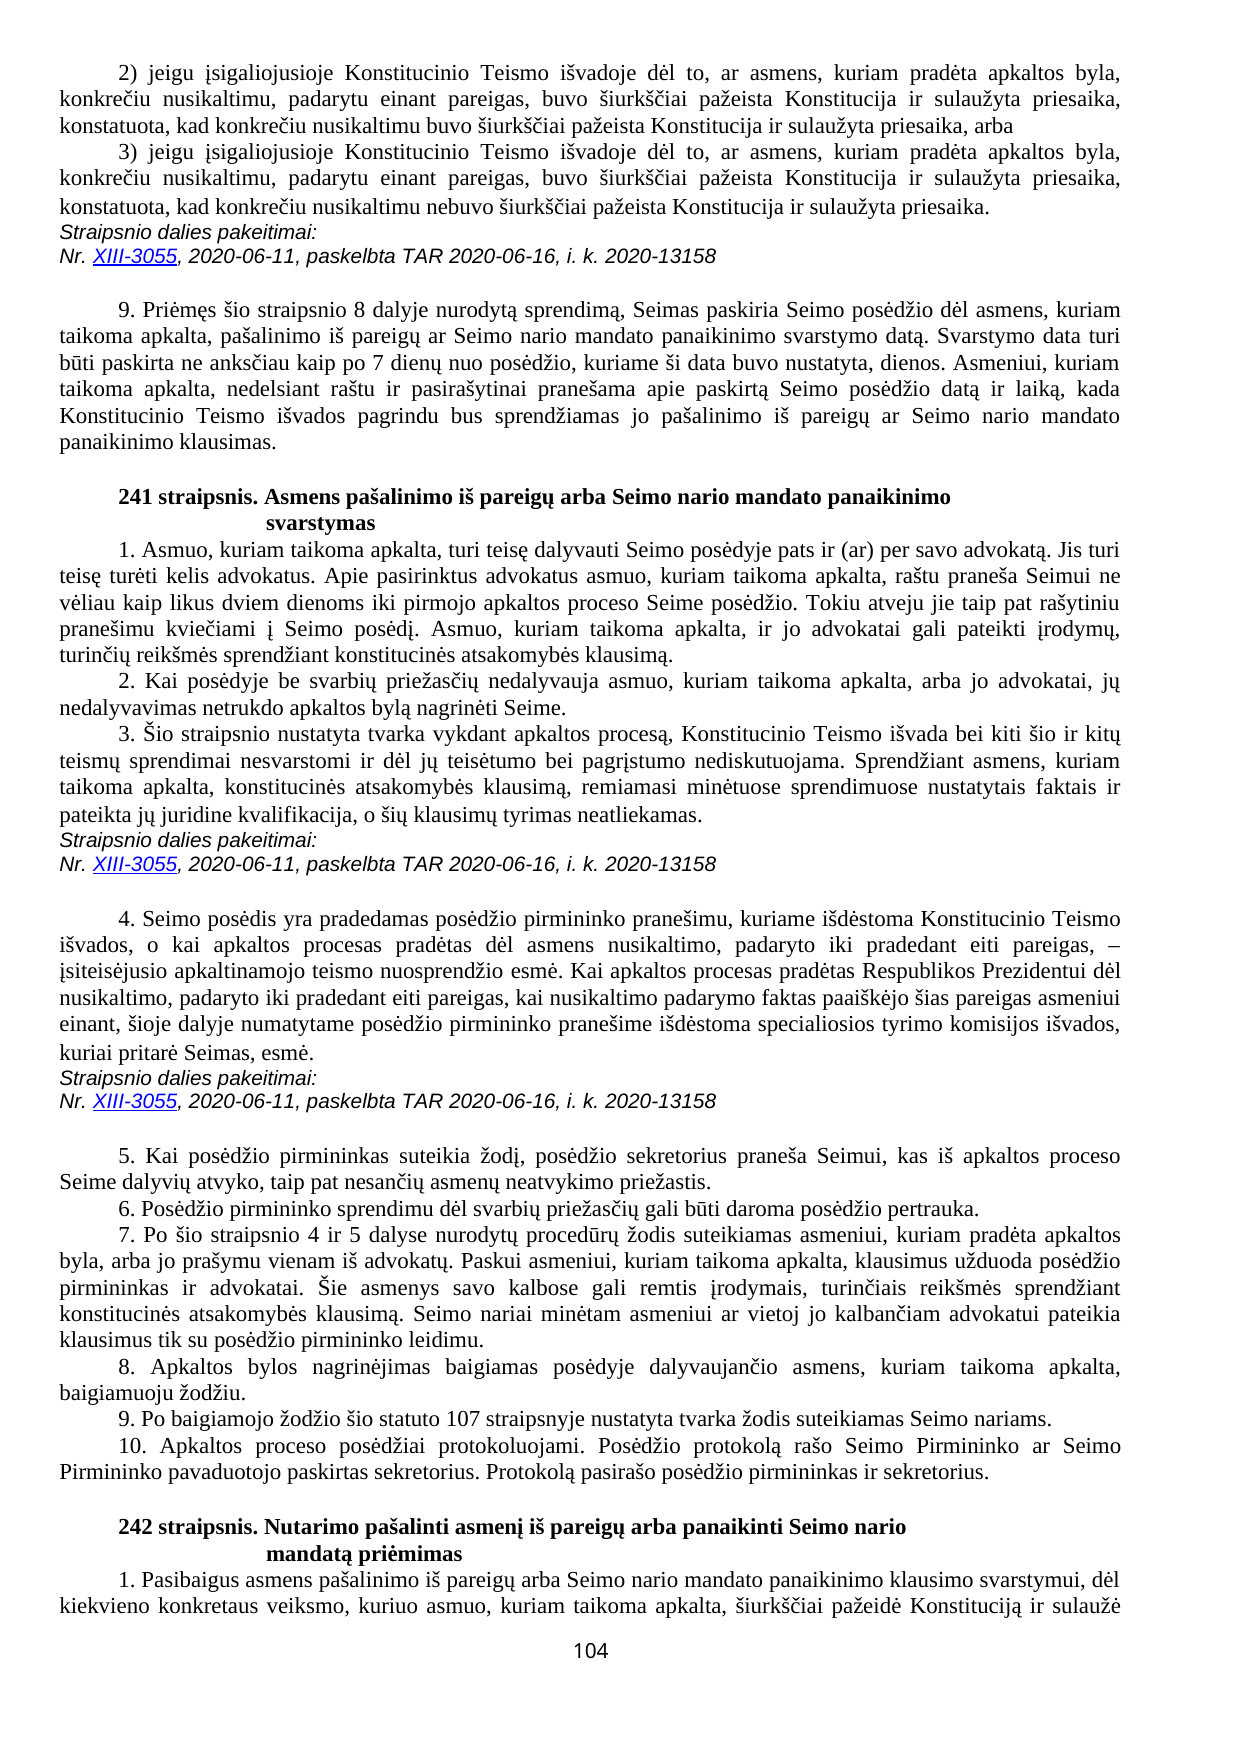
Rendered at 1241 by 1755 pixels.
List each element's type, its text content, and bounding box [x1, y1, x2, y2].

text 7. Po šio straipsnio 4 ir 5 dalyse nurodytų procedūrų žodis suteikiamas asmeniui, kuriam pradėta apkaltos byla, arba jo prašymu vienam iš advokatų. Paskui asmeniui, kuriam taikoma apkalta, klausimus užduoda posėdžio pirmininkas ir advokatai. Šie asmenys savo kalbose gali remtis įrodymais, turinčiais reikšmės sprendžiant konstitucinės atsakomybės klausimą. Seimo nariai minėtam asmeniui ar vietoj jo kalbančiam advokatui pateikia klausimus tik su posėdžio pirmininko leidimu. [59, 1221, 1122, 1353]
text 2. Kai posėdyje be svarbių priežasčių nedalyvauja asmuo, kuriam taikoma apkalta, arba jo advokatai, jų nedalyvavimas netrukdo apkaltos bylą nagrinėti Seime. [59, 668, 1122, 720]
text 1. Asmuo, kuriam taikoma apkalta, turi teisę dalyvauti Seimo posėdyje pats ir (ar) per savo advokatą. Jis turi teisę turėti kelis advokatus. Apie pasirinktus advokatus asmuo, kuriam taikoma apkalta, raštu praneša Seimui ne vėliau kaip likus dviem dienoms iki pirmojo apkaltos proceso Seime posėdžio. Tokiu atveju jie taip pat rašytiniu pranešimu kviečiami į Seimo posėdį. Asmuo, kuriam taikoma apkalta, ir jo advokatai gali pateikti įrodymų, turinčių reikšmės sprendžiant konstitucinės atsakomybės klausimą. [59, 536, 1122, 668]
text 2) jeigu įsigaliojusioje Konstitucinio Teismo išvadoje dėl to, ar asmens, kuriam pradėta apkaltos byla, konkrečiu nusikaltimu, padarytu einant pareigas, buvo šiurkščiai pažeista Konstitucija ir sulaužyta priesaika, konstatuota, kad konkrečiu nusikaltimu buvo šiurkščiai pažeista Konstitucija ir sulaužyta priesaika, arba [59, 59, 1122, 138]
text Straipsnio dalies pakeitimai: [59, 828, 1122, 852]
text 242 straipsnis. Nutarimo pašalinti asmenį iš pareigų arba panaikinti Seimo nario [59, 1513, 1122, 1540]
text 4. Seimo posėdis yra pradedamas posėdžio pirmininko pranešimu, kuriame išdėstoma Konstitucinio Teismo išvados, o kai apkaltos procesas pradėtas dėl asmens nusikaltimo, padaryto iki pradedant eiti pareigas, – įsiteisėjusio apkaltinamojo teismo nuosprendžio esmė. Kai apkaltos procesas pradėtas Respublikos Prezidentui dėl nusikaltimo, padaryto iki pradedant eiti pareigas, kai nusikaltimo padarymo faktas paaiškėjo šias pareigas asmeniui einant, šioje dalyje numatytame posėdžio pirmininko pranešime išdėstoma specialiosios tyrimo komisijos išvados, kuriai pritarė Seimas, esmė. [59, 905, 1122, 1065]
text Straipsnio dalies pakeitimai: [59, 1065, 1122, 1089]
text 6. Posėdžio pirmininko sprendimu dėl svarbių priežasčių gali būti daroma posėdžio pertrauka. [59, 1195, 1122, 1221]
text 3) jeigu įsigaliojusioje Konstitucinio Teismo išvadoje dėl to, ar asmens, kuriam pradėta apkaltos byla, konkrečiu nusikaltimu, padarytu einant pareigas, buvo šiurkščiai pažeista Konstitucija ir sulaužyta priesaika, konstatuota, kad konkrečiu nusikaltimu nebuvo šiurkščiai pažeista Konstitucija ir sulaužyta priesaika. [59, 138, 1122, 219]
text Straipsnio dalies pakeitimai: [59, 219, 1122, 243]
text 241 straipsnis. Asmens pašalinimo iš pareigų arba Seimo nario mandato panaikinimo [59, 483, 1122, 509]
text mandatą priėmimas [59, 1540, 1122, 1566]
text Nr. XIII-3055, 2020-06-11, paskelbta TAR 2020-06-16, i. k. 2020-13158 [59, 852, 1122, 876]
text 9. Po baigiamojo žodžio šio statuto 107 straipsnyje nustatyta tvarka žodis suteikiamas Seimo nariams. [59, 1406, 1122, 1432]
text 9. Priėmęs šio straipsnio 8 dalyje nurodytą sprendimą, Seimas paskiria Seimo posėdžio dėl asmens, kuriam taikoma apkalta, pašalinimo iš pareigų ar Seimo nario mandato panaikinimo svarstymo datą. Svarstymo data turi būti paskirta ne anksčiau kaip po 7 dienų nuo posėdžio, kuriame ši data buvo nustatyta, dienos. Asmeniui, kuriam taikoma apkalta, nedelsiant raštu ir pasirašytinai pranešama apie paskirtą Seimo posėdžio datą ir laiką, kada Konstitucinio Teismo išvados pagrindu bus sprendžiamas jo pašalinimo iš pareigų ar Seimo nario mandato panaikinimo klausimas. [59, 296, 1122, 454]
text svarstymas [59, 509, 1122, 536]
text Nr. XIII-3055, 2020-06-11, paskelbta TAR 2020-06-16, i. k. 2020-13158 [59, 243, 1122, 267]
text Nr. XIII-3055, 2020-06-11, paskelbta TAR 2020-06-16, i. k. 2020-13158 [59, 1089, 1122, 1113]
text 3. Šio straipsnio nustatyta tvarka vykdant apkaltos procesą, Konstitucinio Teismo išvada bei kiti šio ir kitų teismų sprendimai nesvarstomi ir dėl jų teisėtumo bei pagrįstumo nediskutuojama. Sprendžiant asmens, kuriam taikoma apkalta, konstitucinės atsakomybės klausimą, remiamasi minėtuose sprendimuose nustatytais faktais ir pateikta jų juridine kvalifikacija, o šių klausimų tyrimas neatliekamas. [59, 720, 1122, 828]
text 8. Apkaltos bylos nagrinėjimas baigiamas posėdyje dalyvaujančio asmens, kuriam taikoma apkalta, baigiamuoju žodžiu. [59, 1353, 1122, 1406]
text 5. Kai posėdžio pirmininkas suteikia žodį, posėdžio sekretorius praneša Seimui, kas iš apkaltos proceso Seime dalyvių atvyko, taip pat nesančių asmenų neatvykimo priežastis. [59, 1142, 1122, 1195]
text 10. Apkaltos proceso posėdžiai protokoluojami. Posėdžio protokolą rašo Seimo Pirmininko ar Seimo Pirmininko pavaduotojo paskirtas sekretorius. Protokolą pasirašo posėdžio pirmininkas ir sekretorius. [59, 1432, 1122, 1484]
text 1. Pasibaigus asmens pašalinimo iš pareigų arba Seimo nario mandato panaikinimo klausimo svarstymui, dėl kiekvieno konkretaus veiksmo, kuriuo asmuo, kuriam taikoma apkalta, šiurkščiai pažeidė Konstituciją ir sulaužė [59, 1566, 1122, 1619]
